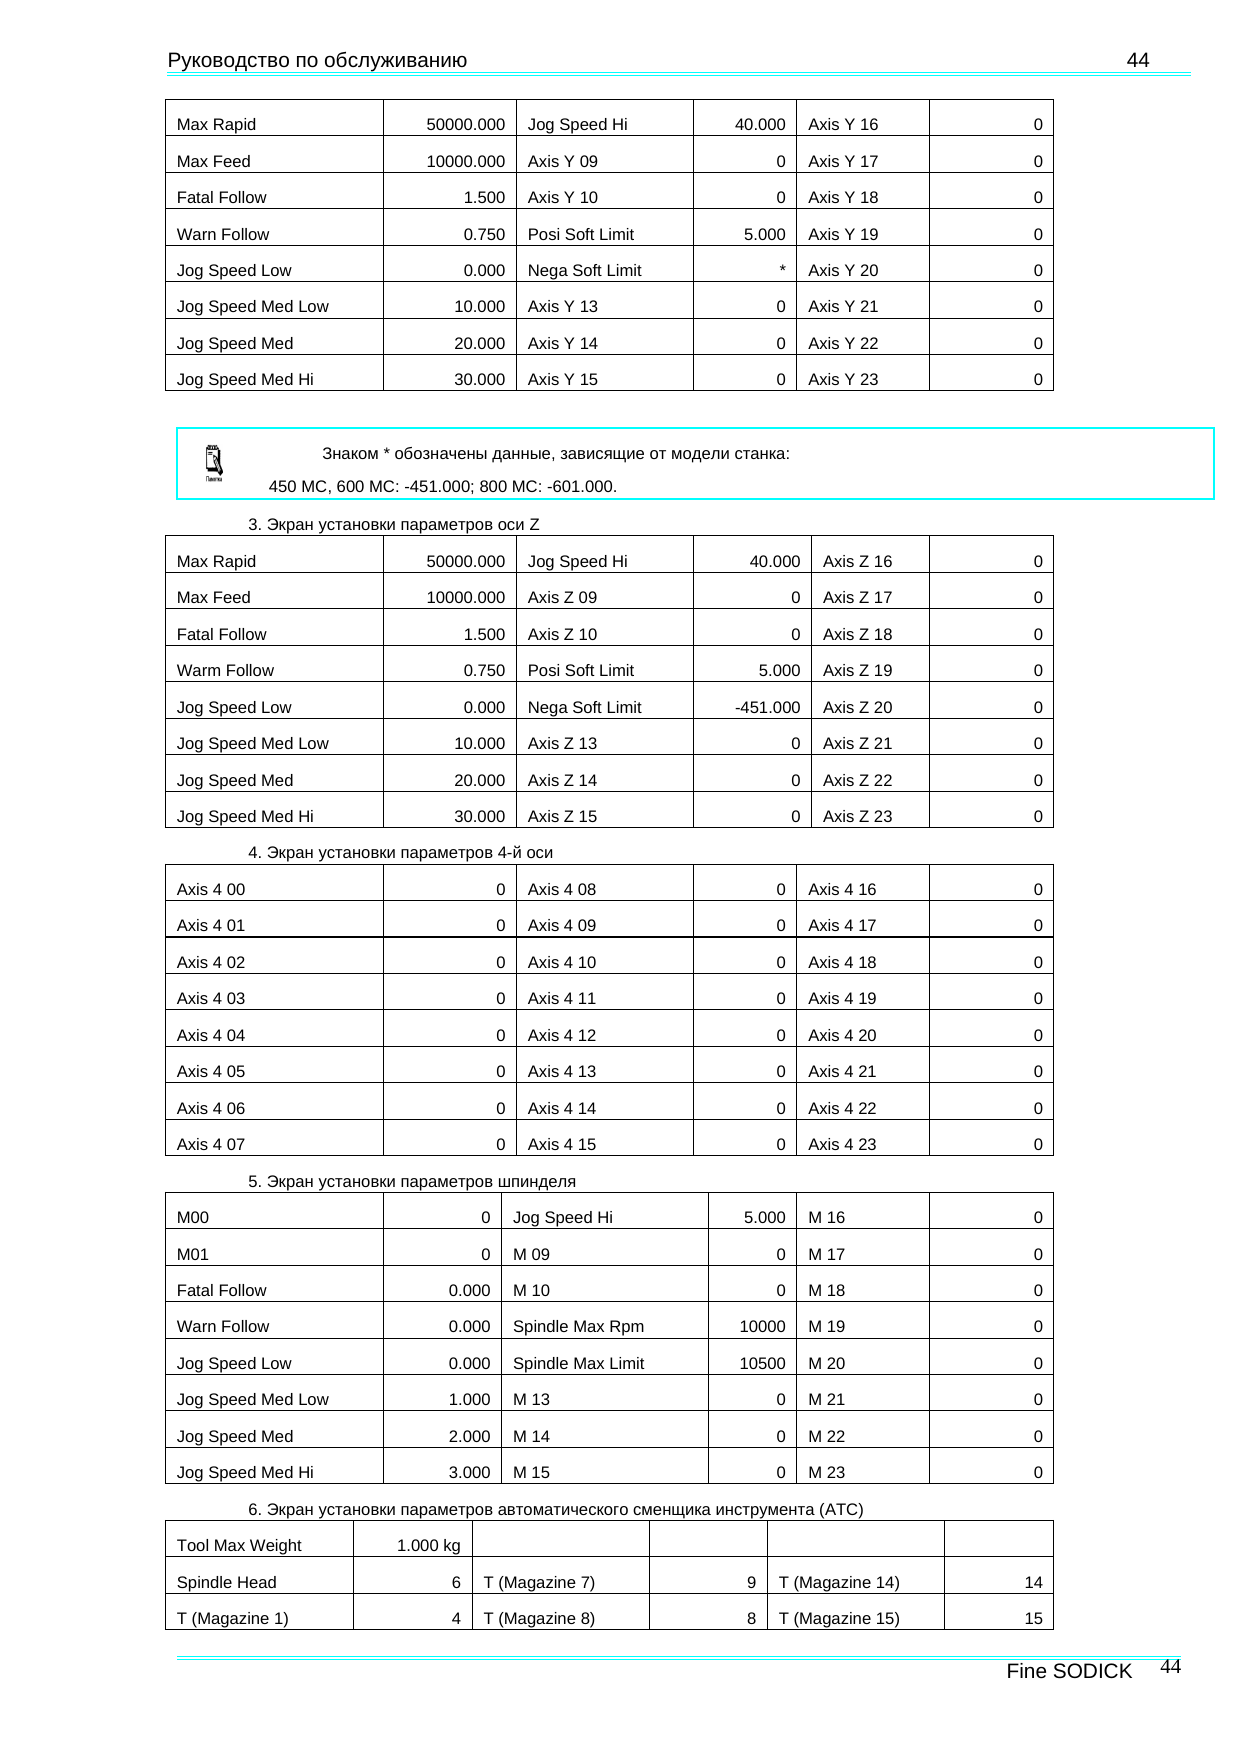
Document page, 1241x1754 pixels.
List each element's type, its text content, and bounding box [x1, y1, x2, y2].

table_cell Posi Soft Limit [517, 646, 693, 681]
table_cell M 19 [797, 1302, 929, 1337]
table_cell 0 [930, 246, 1053, 281]
table_cell Jog Speed Med [166, 1411, 383, 1447]
table_cell Jog Speed Low [166, 246, 383, 281]
table_cell M 21 [797, 1375, 929, 1410]
table_header 0 [930, 536, 1053, 572]
table_header 0 [384, 1193, 501, 1228]
table_cell 0 [694, 609, 811, 645]
table_header Jog Speed Hi [517, 536, 693, 572]
table_header [178, 429, 251, 498]
table_cell 1.000 [384, 1375, 501, 1410]
text 6. Экран установки параметров автоматического сменщика инструмента (ATC) [218, 1497, 1181, 1520]
table_cell М01 [166, 1229, 383, 1264]
table_cell 0 [930, 646, 1053, 681]
table_cell 0 [930, 136, 1053, 172]
table_cell Axis Z 09 [517, 573, 693, 608]
table_cell 0 [930, 209, 1053, 244]
table_cell 10000.000 [384, 136, 516, 172]
table_cell 0 [709, 1448, 796, 1483]
table_cell 0 [930, 1047, 1053, 1082]
table_cell Jog Speed Med Hi [166, 1448, 383, 1483]
table_cell 0.000 [384, 1339, 501, 1374]
table_cell Axis 4 22 [797, 1083, 929, 1119]
table_cell 20.000 [384, 319, 516, 354]
table_header [473, 1521, 649, 1556]
table_cell 0 [694, 355, 796, 390]
table_cell Max Feed [166, 136, 383, 172]
table_cell 0 [930, 1339, 1053, 1374]
table_cell 0 [694, 974, 796, 1009]
table_cell Axis 4 11 [517, 974, 693, 1009]
table_cell 0 [930, 682, 1053, 718]
table_cell Axis Z 18 [812, 609, 929, 645]
table_cell Axis Y 09 [517, 136, 693, 172]
table_cell 0 [930, 282, 1053, 317]
table_cell 0 [930, 755, 1053, 791]
table_cell 0 [694, 136, 796, 172]
table_cell 0.000 [384, 682, 516, 718]
table_cell Jog Speed Med Low [166, 1375, 383, 1410]
table_cell Posi Soft Limit [517, 209, 693, 244]
table_cell Axis 4 01 [166, 901, 383, 936]
table_cell 2.000 [384, 1411, 501, 1447]
table_cell 15 [945, 1594, 1053, 1629]
table_cell Axis Z 17 [812, 573, 929, 608]
table_cell Axis Z 10 [517, 609, 693, 645]
table_cell Axis Z 14 [517, 755, 693, 791]
table_cell 0 [930, 1266, 1053, 1301]
table_header Max Rapid [166, 100, 383, 135]
table_cell Axis 4 04 [166, 1010, 383, 1046]
table_header 0 [930, 1193, 1053, 1228]
table_cell 10000 [709, 1302, 796, 1337]
table_cell 0 [384, 901, 516, 936]
table_cell 1.500 [384, 609, 516, 645]
table_cell Jog Speed Med Low [166, 719, 383, 754]
table_header M 16 [797, 1193, 929, 1228]
table_cell 10500 [709, 1339, 796, 1374]
table_cell Warn Follow [166, 1302, 383, 1337]
table_cell 0 [930, 1411, 1053, 1447]
table_header Axis Z 16 [812, 536, 929, 572]
table_cell Axis Z 19 [812, 646, 929, 681]
table_cell 0 [694, 173, 796, 208]
table_cell 0.000 [384, 1266, 501, 1301]
table_cell 0.000 [384, 246, 516, 281]
table_cell 10000.000 [384, 573, 516, 608]
table_cell Axis Z 23 [812, 792, 929, 827]
table_cell Axis Z 13 [517, 719, 693, 754]
table_cell 0 [930, 974, 1053, 1009]
table_cell 3.000 [384, 1448, 501, 1483]
table_cell Axis Y 10 [517, 173, 693, 208]
table_cell 8 [650, 1594, 767, 1629]
table_cell M 22 [797, 1411, 929, 1447]
table_cell Fatal Follow [166, 609, 383, 645]
table_cell Axis 4 07 [166, 1120, 383, 1155]
table_header 0 [694, 865, 796, 900]
table_cell * [694, 246, 796, 281]
table_cell 0 [694, 755, 811, 791]
table_cell 0 [694, 938, 796, 973]
table_header Jog Speed Hi [502, 1193, 708, 1228]
table_cell 0 [930, 1302, 1053, 1337]
table_cell 0 [694, 1120, 796, 1155]
table_cell M 17 [797, 1229, 929, 1264]
table_header М00 [166, 1193, 383, 1228]
table_cell Axis 4 23 [797, 1120, 929, 1155]
table_cell 0 [709, 1375, 796, 1410]
table_header 0 [384, 865, 516, 900]
table_cell Warm Follow [166, 646, 383, 681]
table_cell Jog Speed Low [166, 682, 383, 718]
table_cell Axis 4 20 [797, 1010, 929, 1046]
table_cell Axis 4 17 [797, 901, 929, 936]
table_cell 0 [384, 1083, 516, 1119]
table_cell 0 [930, 1010, 1053, 1046]
table_header 0 [930, 865, 1053, 900]
table_cell Axis Z 22 [812, 755, 929, 791]
table_header [945, 1521, 1053, 1556]
table_cell Axis Y 13 [517, 282, 693, 317]
table_cell Axis 4 10 [517, 938, 693, 973]
table_cell 5.000 [694, 209, 796, 244]
table_cell Axis Y 20 [797, 246, 929, 281]
table_cell Axis 4 21 [797, 1047, 929, 1082]
table_header 50000.000 [384, 536, 516, 572]
table_cell Axis 4 13 [517, 1047, 693, 1082]
table_cell Jog Speed Low [166, 1339, 383, 1374]
table_cell М 10 [502, 1266, 708, 1301]
table_cell M 20 [797, 1339, 929, 1374]
table_cell 0 [930, 1120, 1053, 1155]
table_cell Spindle Max Limit [502, 1339, 708, 1374]
table_cell Axis Y 15 [517, 355, 693, 390]
table_cell 0 [930, 173, 1053, 208]
table_cell 0 [709, 1266, 796, 1301]
table_cell Jog Speed Med [166, 319, 383, 354]
table_cell Nega Soft Limit [517, 682, 693, 718]
table_cell 30.000 [384, 355, 516, 390]
table_cell 0 [930, 719, 1053, 754]
table_cell 0 [694, 1047, 796, 1082]
table_cell 0 [709, 1411, 796, 1447]
table_cell Axis 4 19 [797, 974, 929, 1009]
table_header Tool Max Weight [166, 1521, 353, 1556]
table_cell Fatal Follow [166, 173, 383, 208]
table_cell 0 [384, 1010, 516, 1046]
text 3. Экран установки параметров оси Z [218, 512, 1181, 535]
table_cell 0 [694, 901, 796, 936]
table_cell 5.000 [694, 646, 811, 681]
table_cell 4 [354, 1594, 472, 1629]
table_cell Axis Y 22 [797, 319, 929, 354]
table_cell 0 [694, 319, 796, 354]
table_header Jog Speed Hi [517, 100, 693, 135]
table_cell 0 [930, 355, 1053, 390]
table_cell Axis 4 03 [166, 974, 383, 1009]
table_cell -451.000 [694, 682, 811, 718]
table_header Axis 4 08 [517, 865, 693, 900]
table_cell 0 [930, 319, 1053, 354]
table_cell Axis 4 06 [166, 1083, 383, 1119]
table_cell Axis 4 02 [166, 938, 383, 973]
table_cell 0 [709, 1229, 796, 1264]
table_cell 1.500 [384, 173, 516, 208]
table_cell 0 [384, 974, 516, 1009]
table_cell Jog Speed Med Hi [166, 355, 383, 390]
table_cell 0 [930, 792, 1053, 827]
table_cell 0 [694, 573, 811, 608]
table_cell 0 [930, 1448, 1053, 1483]
table_header [768, 1521, 944, 1556]
table_cell M 18 [797, 1266, 929, 1301]
table_cell Axis Y 17 [797, 136, 929, 172]
table_cell Nega Soft Limit [517, 246, 693, 281]
table_cell T (Magazine 8) [473, 1594, 649, 1629]
table_cell 9 [650, 1557, 767, 1593]
table_cell M 13 [502, 1375, 708, 1410]
picture [205, 444, 223, 483]
table_header Axis 4 16 [797, 865, 929, 900]
table_cell 0 [384, 1047, 516, 1082]
table_cell Axis Y 18 [797, 173, 929, 208]
table_cell Fatal Follow [166, 1266, 383, 1301]
table_cell T (Magazine 14) [768, 1557, 944, 1593]
table_cell 0 [930, 1375, 1053, 1410]
table_cell Axis 4 12 [517, 1010, 693, 1046]
table_cell Spindle Head [166, 1557, 353, 1593]
table_header 1.000 kg [354, 1521, 472, 1556]
table_cell 0 [930, 901, 1053, 936]
table_cell 0 [930, 1083, 1053, 1119]
table_cell Axis 4 09 [517, 901, 693, 936]
table_cell 0 [930, 609, 1053, 645]
table_header 40.000 [694, 100, 796, 135]
table_cell Jog Speed Med Low [166, 282, 383, 317]
table_cell 10.000 [384, 282, 516, 317]
table_cell Axis Z 21 [812, 719, 929, 754]
table_cell T (Magazine 1) [166, 1594, 353, 1629]
table_cell Axis 4 05 [166, 1047, 383, 1082]
table_cell Axis Y 14 [517, 319, 693, 354]
table_cell Jog Speed Med [166, 755, 383, 791]
table_header Axis 4 00 [166, 865, 383, 900]
table_cell 0 [694, 1083, 796, 1119]
table_cell 0.750 [384, 646, 516, 681]
table_cell Axis Z 20 [812, 682, 929, 718]
table_cell M 15 [502, 1448, 708, 1483]
table_cell М 09 [502, 1229, 708, 1264]
table_cell Axis Y 21 [797, 282, 929, 317]
table_header Знаком * обозначены данные, зависящие от модели станка: 450 MC, 600 MC: -451.000; 800 MC: -601.000. [251, 429, 1213, 498]
table_cell 0 [930, 1229, 1053, 1264]
text 4. Экран установки параметров 4-й оси [218, 841, 1181, 863]
table_cell 6 [354, 1557, 472, 1593]
table_header Axis Y 16 [797, 100, 929, 135]
table_header [650, 1521, 767, 1556]
table_cell Axis 4 15 [517, 1120, 693, 1155]
table_header Max Rapid [166, 536, 383, 572]
table_cell Jog Speed Med Hi [166, 792, 383, 827]
table_cell T (Magazine 15) [768, 1594, 944, 1629]
table_cell Axis Z 15 [517, 792, 693, 827]
table_cell Axis 4 14 [517, 1083, 693, 1119]
table_cell 0.750 [384, 209, 516, 244]
table_cell Axis Y 23 [797, 355, 929, 390]
table_cell 0 [694, 719, 811, 754]
table_cell 0 [694, 282, 796, 317]
table_cell Warn Follow [166, 209, 383, 244]
table_header 5.000 [709, 1193, 796, 1228]
table_header 40.000 [694, 536, 811, 572]
table_cell T (Magazine 7) [473, 1557, 649, 1593]
text 5. Экран установки параметров шпинделя [218, 1169, 1181, 1192]
table_cell 0 [930, 573, 1053, 608]
table_cell 30.000 [384, 792, 516, 827]
table_cell Max Feed [166, 573, 383, 608]
table_header 0 [930, 100, 1053, 135]
table_cell M 14 [502, 1411, 708, 1447]
table_cell 0 [384, 1229, 501, 1264]
table_cell 0 [384, 1120, 516, 1155]
table_cell Axis Y 19 [797, 209, 929, 244]
table_cell Axis 4 18 [797, 938, 929, 973]
table_cell 14 [945, 1557, 1053, 1593]
table_cell 20.000 [384, 755, 516, 791]
table_cell 0 [384, 938, 516, 973]
table_cell 0 [694, 1010, 796, 1046]
table_cell Spindle Max Rpm [502, 1302, 708, 1337]
table_cell 10.000 [384, 719, 516, 754]
table_header 50000.000 [384, 100, 516, 135]
table_cell M 23 [797, 1448, 929, 1483]
table_cell 0 [930, 938, 1053, 973]
table_cell 0 [694, 792, 811, 827]
table_cell 0.000 [384, 1302, 501, 1337]
